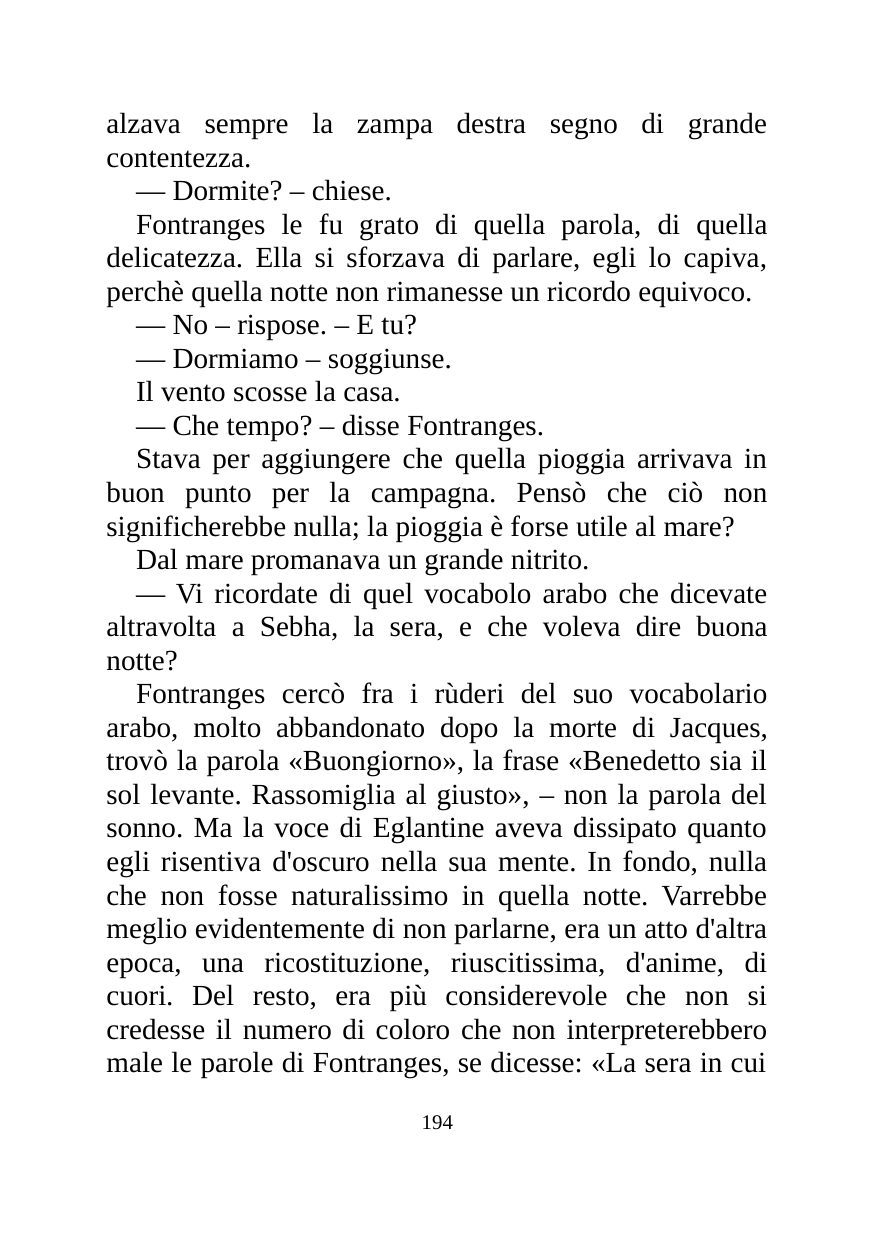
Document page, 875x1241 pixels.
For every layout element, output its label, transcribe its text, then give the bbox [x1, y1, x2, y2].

text — Dormiamo – soggiunse. [106, 341, 768, 374]
text Stava per aggiungere che quella pioggia arrivava in buon punto per la campagna. Pensò che ciò non significherebbe nulla; la pioggia è forse utile al mare? [106, 442, 768, 542]
text — Dormite? – chiese. [106, 173, 768, 207]
text alzava sempre la zampa destra segno di grande contentezza. [106, 106, 768, 173]
text Dal mare promanava un grande nitrito. [106, 542, 768, 576]
text — No – rispose. – E tu? [106, 307, 768, 341]
text Il vento scosse la casa. [106, 374, 768, 408]
text Fontranges le fu grato di quella parola, di quella delicatezza. Ella si sforzava di parlare, egli lo capiva, perchè quella notte non rimanesse un ricordo equivoco. [106, 207, 768, 307]
text — Che tempo? – disse Fontranges. [106, 408, 768, 442]
text — Vi ricordate di quel vocabolo arabo che dicevate altravolta a Sebha, la sera, e che voleva dire buona notte? [106, 576, 768, 676]
text Fontranges cercò fra i rùderi del suo vocabolario arabo, molto abbandonato dopo la morte di Jacques, trovò la parola «Buongiorno», la frase «Benedetto sia il sol levante. Rassomiglia al giusto», – non la parola del sonno. Ma la voce di Eglantine aveva dissipato quanto egli risentiva d'oscuro nella sua mente. In fondo, nulla che non fosse naturalissimo in quella notte. Varrebbe meglio evidentemente di non parlarne, era un atto d'altra epoca, una ricostituzione, riuscitissima, d'anime, di cuori. Del resto, era più considerevole che non si credesse il numero di coloro che non interpreterebbero male le parole di Fontranges, se dicesse: «La sera in cui [106, 676, 768, 1079]
